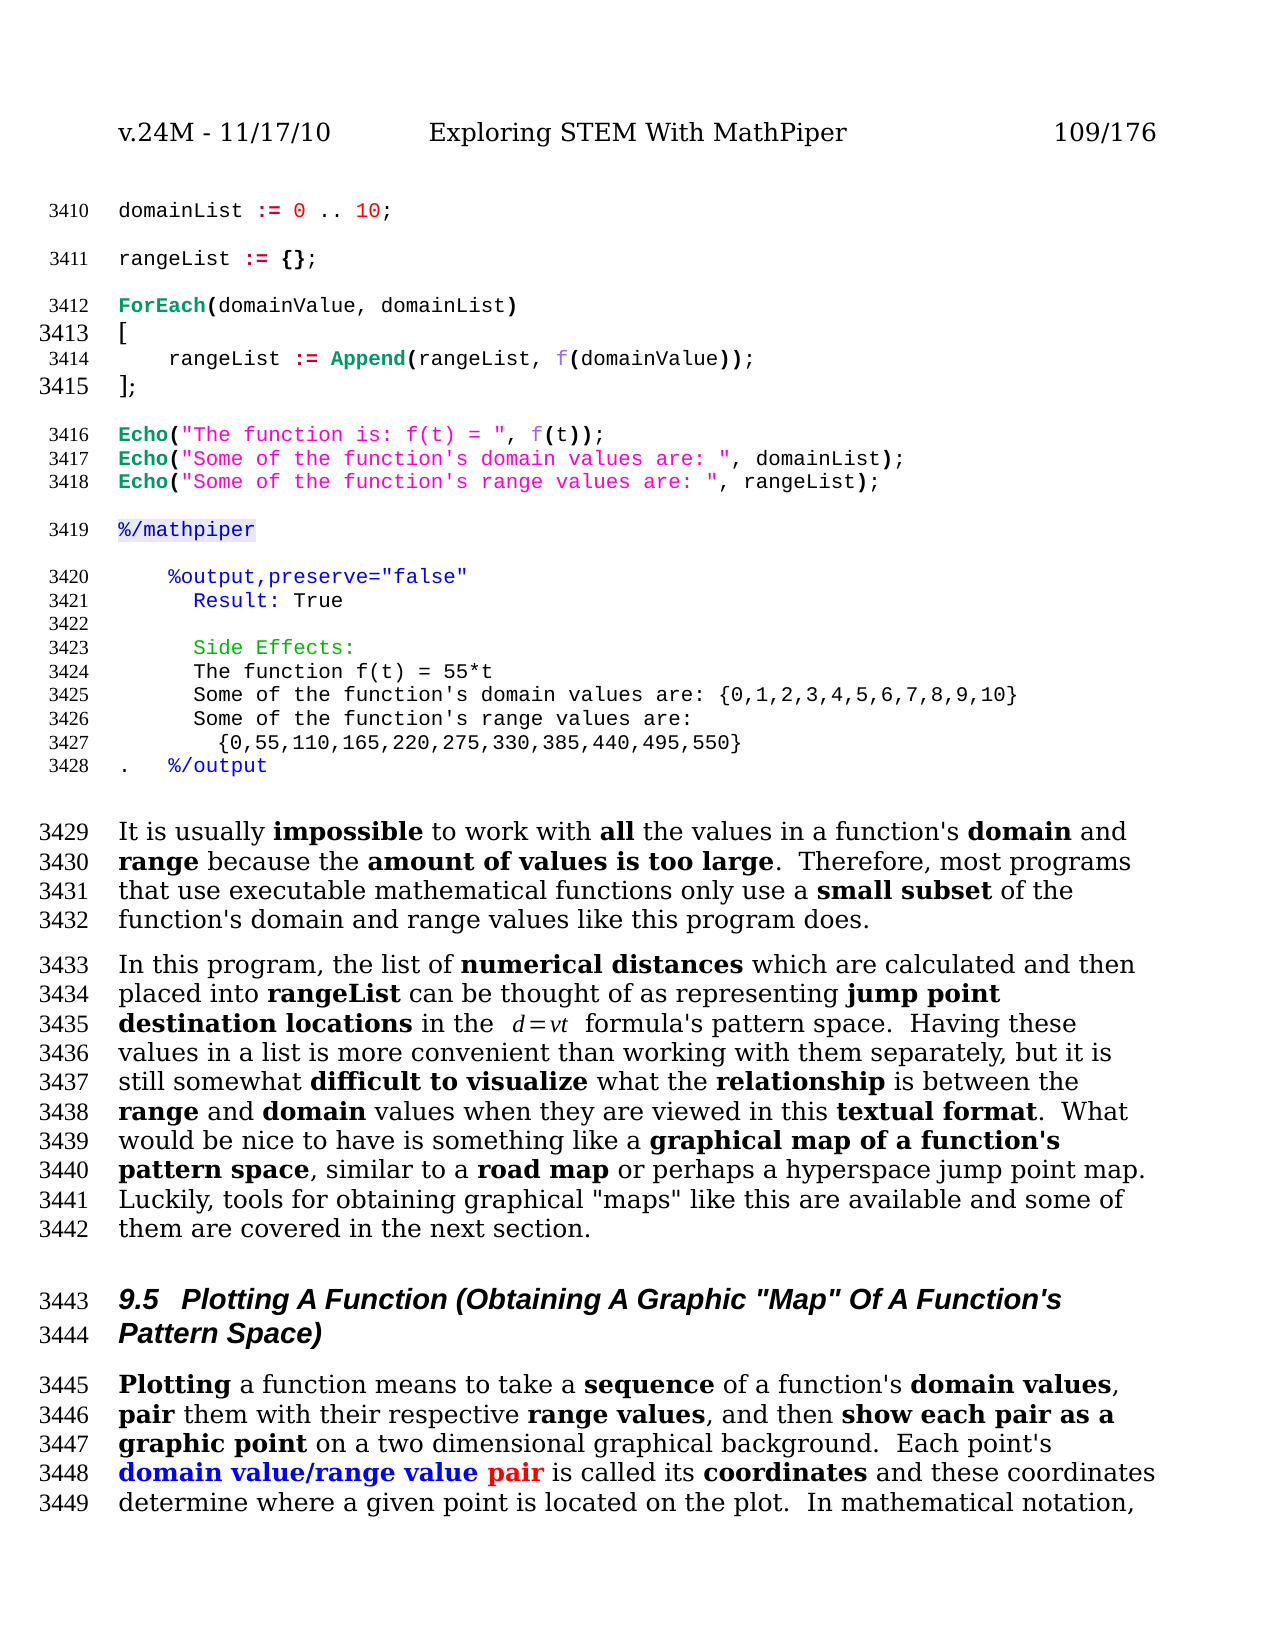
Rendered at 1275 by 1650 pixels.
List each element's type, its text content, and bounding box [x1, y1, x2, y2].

text [ [118, 319, 1157, 348]
text Echo("The function is: f(t) = ", f(t)); [118, 424, 1157, 448]
text Result: True [118, 590, 1157, 613]
text Echo("Some of the function's domain values are: ", domainList); [118, 448, 1157, 472]
text {0,55,110,165,220,275,330,385,440,495,550} [118, 732, 1157, 755]
text %output,preserve="false" [118, 566, 1157, 590]
text It is usually impossible to work with all the values in a function's domain and range because the amount of values is too large. Therefore, most programs that use executable mathematical functions only use a small subset of the function's domain and range values like this program does. [118, 817, 1157, 935]
text Some of the function's domain values are: {0,1,2,3,4,5,6,7,8,9,10} [118, 684, 1157, 708]
text . %/output [118, 755, 1157, 779]
text rangeList := {}; [118, 248, 1157, 271]
text Echo("Some of the function's range values are: ", rangeList); [118, 472, 1157, 495]
text Plotting a function means to take a sequence of a function's domain values, pair them with their respective range values, and then show each pair as a graphic point on a two dimensional graphical background. Each point's domain value/range value pair is called its coordinates and these coordinates determine where a given point is located on the plot. In mathematical notation, [118, 1370, 1157, 1517]
text rangeList := Append(rangeList, f(domainValue)); [118, 348, 1157, 371]
text %/mathpiper [118, 519, 1157, 542]
text ]; [118, 371, 1157, 401]
text The function f(t) = 55*t [118, 661, 1157, 684]
text In this program, the list of numerical distances which are calculated and then placed into rangeList can be thought of as representing jump point destination locations in theformula's pattern space. Having these values in a list is more convenient than working with them separately, but it is still somewhat difficult to visualize what the relationship is between the range and domain values when they are viewed in this textual format. What would be nice to have is something like a graphical map of a function's pattern space, similar to a road map or perhaps a hyperspace jump point map. Luckily, tools for obtaining graphical "maps" like this are available and some of them are covered in the next section. [118, 950, 1157, 1243]
text Some of the function's range values are: [118, 708, 1157, 732]
text ForEach(domainValue, domainList) [118, 295, 1157, 319]
text domainList := 0 .. 10; [118, 200, 1157, 224]
subtitle Plotting A Function (Obtaining A Graphic "Map" Of A Function's Pattern Space) [118, 1282, 1157, 1349]
text Side Effects: [118, 637, 1157, 661]
